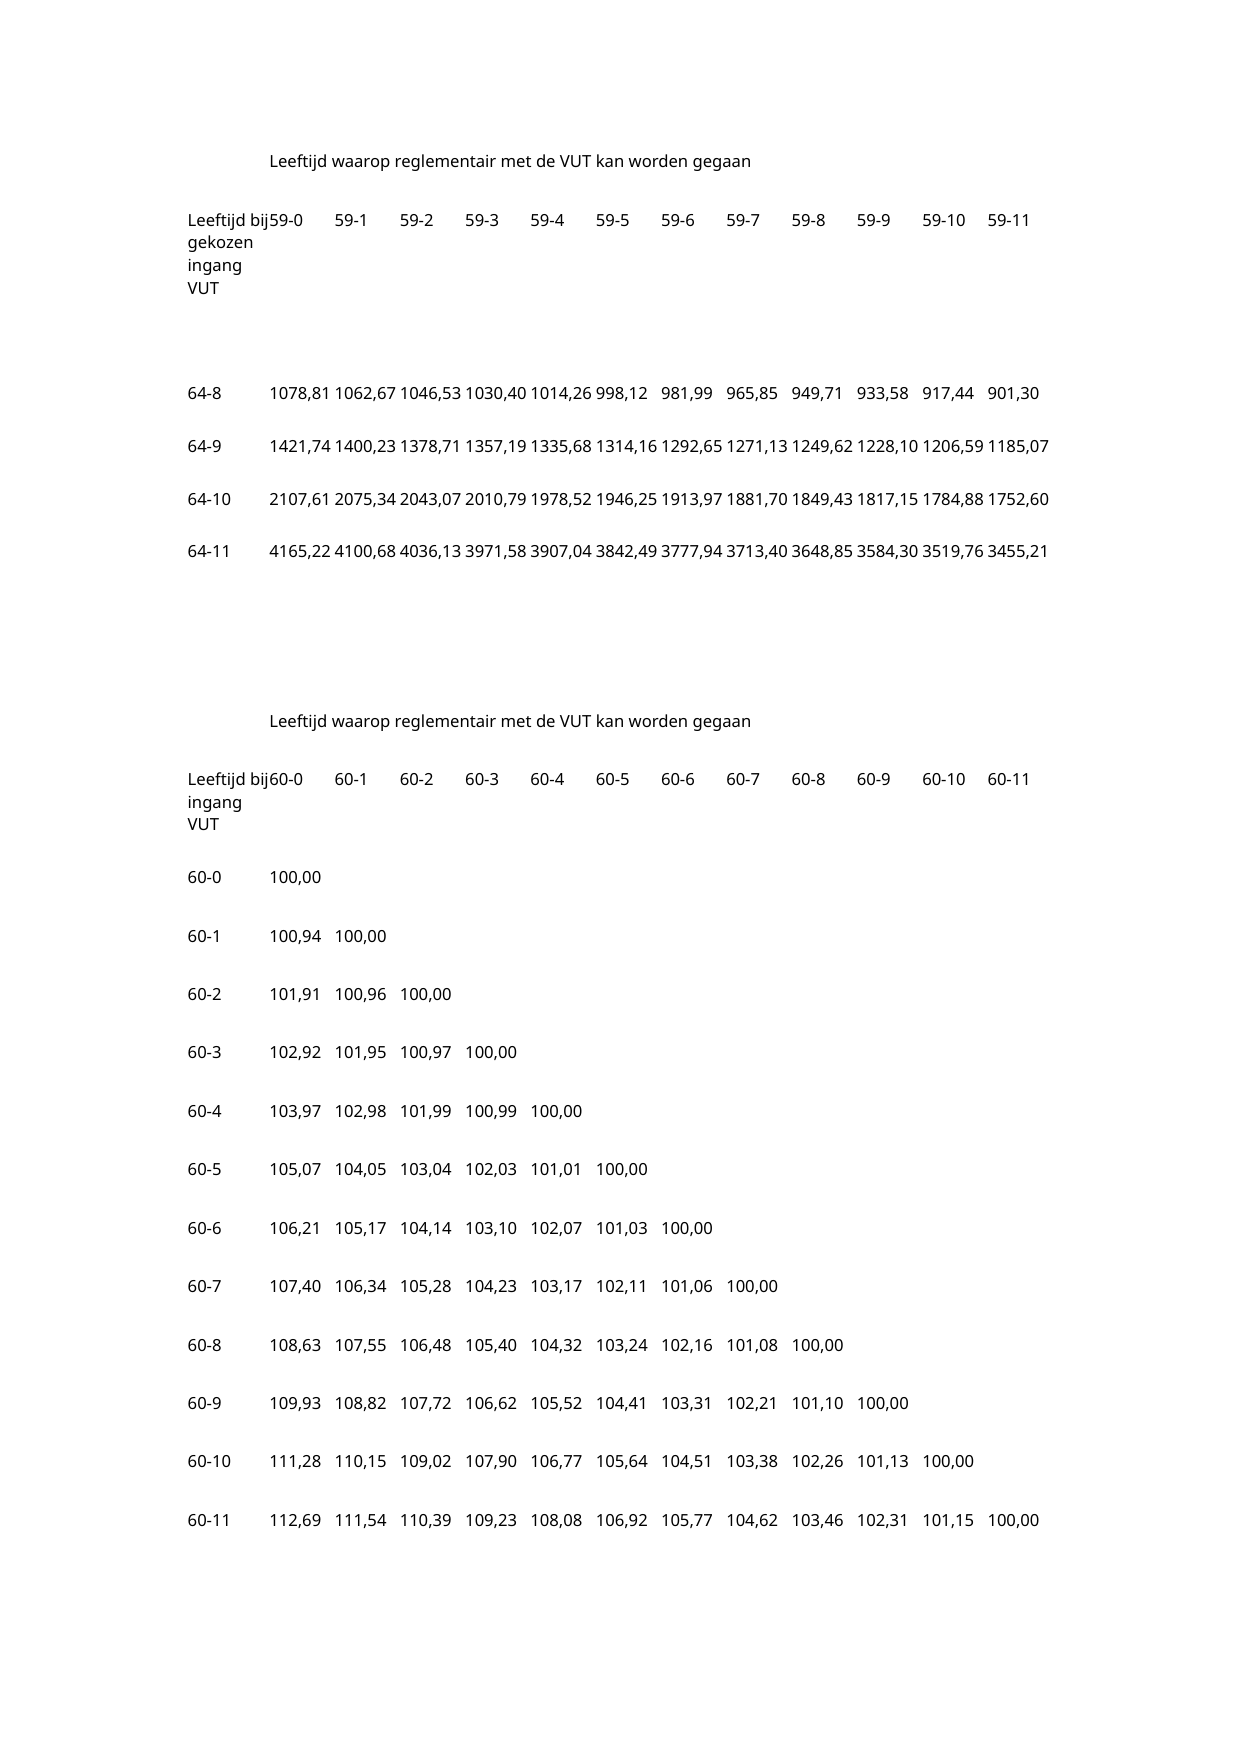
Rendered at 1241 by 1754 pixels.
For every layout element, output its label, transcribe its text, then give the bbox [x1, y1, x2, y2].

table_cell 101,15 [922, 1509, 987, 1561]
table_cell 1185,07 [987, 435, 1053, 487]
table_cell [987, 1041, 1053, 1099]
table_cell 1752,60 [987, 488, 1053, 540]
table_cell 1062,67 [334, 382, 399, 435]
table_cell 111,28 [269, 1450, 334, 1508]
table_cell 102,98 [334, 1100, 399, 1158]
table_cell 100,00 [269, 866, 334, 924]
table_cell [922, 1333, 987, 1392]
table_cell [857, 1041, 922, 1099]
table_cell 1046,53 [400, 382, 465, 435]
table_cell 3519,76 [922, 540, 987, 593]
table_cell 103,24 [596, 1333, 661, 1392]
table_cell [400, 866, 465, 924]
table_cell 107,90 [465, 1450, 530, 1508]
table_cell 103,31 [661, 1392, 726, 1450]
table_cell 60-5 [188, 1158, 269, 1216]
table_cell [791, 924, 857, 983]
table_cell 100,97 [400, 1041, 465, 1099]
table_cell 998,12 [596, 382, 661, 435]
table_cell 64-8 [188, 382, 269, 435]
table_cell 100,00 [922, 1450, 987, 1508]
table_cell 60-2 [400, 768, 465, 866]
table_cell [987, 983, 1053, 1041]
table_cell 60-4 [530, 768, 596, 866]
table_cell 100,99 [465, 1100, 530, 1158]
table_cell [596, 1100, 661, 1158]
table_cell [791, 983, 857, 1041]
table_cell [987, 1392, 1053, 1450]
table_cell 60-8 [188, 1333, 269, 1392]
table_cell 106,92 [596, 1509, 661, 1561]
table_cell [596, 866, 661, 924]
table_cell 104,05 [334, 1158, 399, 1216]
table_cell 60-1 [188, 924, 269, 983]
table_cell [661, 924, 726, 983]
table_cell [857, 1275, 922, 1333]
table_cell [726, 1158, 791, 1216]
table_cell [987, 1158, 1053, 1216]
table_cell [465, 924, 530, 983]
table_cell [726, 924, 791, 983]
table_cell 1913,97 [661, 488, 726, 540]
table_cell 64-10 [188, 488, 269, 540]
table_header [188, 709, 269, 768]
table_header Leeftijd waarop reglementair met de VUT kan worden gegaan [269, 150, 1053, 208]
table_cell [922, 983, 987, 1041]
table_cell 100,00 [661, 1216, 726, 1275]
table_cell 59-8 [791, 209, 857, 329]
table_cell 100,00 [530, 1100, 596, 1158]
table_cell 101,01 [530, 1158, 596, 1216]
table_cell [530, 924, 596, 983]
table_cell 105,28 [400, 1275, 465, 1333]
table_cell 101,03 [596, 1216, 661, 1275]
table_cell [530, 1041, 596, 1099]
table_cell 101,08 [726, 1333, 791, 1392]
table_cell 104,41 [596, 1392, 661, 1450]
table_cell 100,00 [857, 1392, 922, 1450]
table_cell 4165,22 [269, 540, 334, 593]
table_cell 4036,13 [400, 540, 465, 593]
table_cell 1946,25 [596, 488, 661, 540]
table_cell 1249,62 [791, 435, 857, 487]
table_cell 105,07 [269, 1158, 334, 1216]
table_cell [922, 866, 987, 924]
table_cell 105,52 [530, 1392, 596, 1450]
table_cell [726, 866, 791, 924]
table_cell 103,17 [530, 1275, 596, 1333]
table_cell 1817,15 [857, 488, 922, 540]
table_cell 1292,65 [661, 435, 726, 487]
table_cell 107,72 [400, 1392, 465, 1450]
table_cell [857, 1216, 922, 1275]
table_cell 106,34 [334, 1275, 399, 1333]
table_cell 1784,88 [922, 488, 987, 540]
table_cell [661, 1100, 726, 1158]
table_cell 60-11 [188, 1509, 269, 1561]
table_cell [987, 1450, 1053, 1508]
table_cell 917,44 [922, 382, 987, 435]
table_cell [596, 983, 661, 1041]
table_cell 933,58 [857, 382, 922, 435]
table_cell 108,63 [269, 1333, 334, 1392]
table_cell 3648,85 [791, 540, 857, 593]
table_cell 59-0 [269, 209, 334, 329]
table_cell 109,02 [400, 1450, 465, 1508]
table_cell 59-1 [334, 209, 399, 329]
table_cell 1421,74 [269, 435, 334, 487]
table_cell 105,40 [465, 1333, 530, 1392]
table_cell [922, 329, 987, 382]
table_cell 60-6 [661, 768, 726, 866]
table_cell 1030,40 [465, 382, 530, 435]
table_cell 100,00 [596, 1158, 661, 1216]
table_cell [791, 1275, 857, 1333]
table_cell 105,64 [596, 1450, 661, 1508]
table_cell 64-9 [188, 435, 269, 487]
table_cell 104,14 [400, 1216, 465, 1275]
table_cell [661, 1158, 726, 1216]
table_cell 106,62 [465, 1392, 530, 1450]
table_cell [726, 1100, 791, 1158]
table_cell 105,17 [334, 1216, 399, 1275]
table_cell 1978,52 [530, 488, 596, 540]
table_cell 101,95 [334, 1041, 399, 1099]
table_cell 59-7 [726, 209, 791, 329]
table_cell 59-4 [530, 209, 596, 329]
table_cell [726, 983, 791, 1041]
table_cell 104,23 [465, 1275, 530, 1333]
table_cell 60-10 [922, 768, 987, 866]
table_cell [465, 866, 530, 924]
table_cell [661, 866, 726, 924]
table_cell 1271,13 [726, 435, 791, 487]
table_cell 107,40 [269, 1275, 334, 1333]
table_cell 901,30 [987, 382, 1053, 435]
table_cell 60-6 [188, 1216, 269, 1275]
table_cell 949,71 [791, 382, 857, 435]
table_cell [791, 866, 857, 924]
table_cell [791, 1158, 857, 1216]
table_cell 60-0 [269, 768, 334, 866]
table_cell 60-11 [987, 768, 1053, 866]
table_cell 59-6 [661, 209, 726, 329]
table_cell 109,93 [269, 1392, 334, 1450]
table_cell 60-7 [188, 1275, 269, 1333]
table_cell 3584,30 [857, 540, 922, 593]
table_cell 103,97 [269, 1100, 334, 1158]
table_cell 111,54 [334, 1509, 399, 1561]
table_cell 1206,59 [922, 435, 987, 487]
table_cell [922, 1158, 987, 1216]
table_cell 59-2 [400, 209, 465, 329]
table_cell 104,62 [726, 1509, 791, 1561]
table_cell [661, 329, 726, 382]
table_cell 108,82 [334, 1392, 399, 1450]
table_cell [791, 329, 857, 382]
table_cell 59-3 [465, 209, 530, 329]
table_cell 3842,49 [596, 540, 661, 593]
table_cell [596, 329, 661, 382]
table_cell [661, 1041, 726, 1099]
table_cell 4100,68 [334, 540, 399, 593]
table_cell 1014,26 [530, 382, 596, 435]
table_cell 60-3 [188, 1041, 269, 1099]
table_cell 101,06 [661, 1275, 726, 1333]
table_cell 3777,94 [661, 540, 726, 593]
table_cell 60-9 [857, 768, 922, 866]
table_cell [857, 1333, 922, 1392]
table_cell [791, 1100, 857, 1158]
table_cell [726, 1041, 791, 1099]
table_cell 60-5 [596, 768, 661, 866]
table_cell 59-11 [987, 209, 1053, 329]
table_cell [987, 866, 1053, 924]
table_cell 101,10 [791, 1392, 857, 1450]
table_cell 1335,68 [530, 435, 596, 487]
table_cell 102,11 [596, 1275, 661, 1333]
table_cell 60-7 [726, 768, 791, 866]
table_cell 60-4 [188, 1100, 269, 1158]
table_cell [922, 1041, 987, 1099]
table_cell 2043,07 [400, 488, 465, 540]
table_cell [188, 329, 269, 382]
table_cell 59-5 [596, 209, 661, 329]
table_cell [791, 1216, 857, 1275]
table_cell 1849,43 [791, 488, 857, 540]
table_cell 100,00 [400, 983, 465, 1041]
table_cell 60-1 [334, 768, 399, 866]
table_cell 102,03 [465, 1158, 530, 1216]
table_cell [791, 1041, 857, 1099]
table_cell 1314,16 [596, 435, 661, 487]
table_cell 112,69 [269, 1509, 334, 1561]
table_cell [726, 329, 791, 382]
table_cell 106,21 [269, 1216, 334, 1275]
table_cell 100,00 [334, 924, 399, 983]
table_cell 100,00 [987, 1509, 1053, 1561]
table_cell 103,10 [465, 1216, 530, 1275]
table_cell 59-9 [857, 209, 922, 329]
table_cell 981,99 [661, 382, 726, 435]
table_cell 100,00 [465, 1041, 530, 1099]
table_cell [857, 924, 922, 983]
table_cell 105,77 [661, 1509, 726, 1561]
table_cell 60-9 [188, 1392, 269, 1450]
table_cell [400, 924, 465, 983]
table_cell 60-0 [188, 866, 269, 924]
table_cell 60-10 [188, 1450, 269, 1508]
table_header Leeftijd waarop reglementair met de VUT kan worden gegaan [269, 709, 1053, 768]
table_cell 100,00 [791, 1333, 857, 1392]
table_cell [334, 866, 399, 924]
table_cell [922, 1392, 987, 1450]
table_cell 104,51 [661, 1450, 726, 1508]
table_cell 100,96 [334, 983, 399, 1041]
table_cell 108,08 [530, 1509, 596, 1561]
table_cell 1357,19 [465, 435, 530, 487]
table_cell 101,13 [857, 1450, 922, 1508]
table_cell 1228,10 [857, 435, 922, 487]
table_cell 100,00 [726, 1275, 791, 1333]
table_cell 102,26 [791, 1450, 857, 1508]
table_cell 110,39 [400, 1509, 465, 1561]
table_cell [922, 1275, 987, 1333]
table_cell [530, 329, 596, 382]
table_cell 3455,21 [987, 540, 1053, 593]
table_cell [465, 983, 530, 1041]
table_cell [661, 983, 726, 1041]
table_cell 60-3 [465, 768, 530, 866]
table_cell [530, 983, 596, 1041]
table_cell 3971,58 [465, 540, 530, 593]
table_cell [987, 1333, 1053, 1392]
table_cell [530, 866, 596, 924]
table_cell 1881,70 [726, 488, 791, 540]
table_cell [596, 1041, 661, 1099]
table_cell 2010,79 [465, 488, 530, 540]
table_cell [726, 1216, 791, 1275]
table_cell 102,21 [726, 1392, 791, 1450]
table_cell [922, 924, 987, 983]
table_cell 965,85 [726, 382, 791, 435]
table_cell 1378,71 [400, 435, 465, 487]
table_cell [857, 1158, 922, 1216]
table_cell 102,31 [857, 1509, 922, 1561]
table_cell 102,16 [661, 1333, 726, 1392]
table_cell [857, 1100, 922, 1158]
table_cell 103,04 [400, 1158, 465, 1216]
table_cell [922, 1100, 987, 1158]
table_cell [857, 983, 922, 1041]
table_cell [922, 1216, 987, 1275]
table_cell [987, 924, 1053, 983]
table_cell [857, 866, 922, 924]
table_cell 1078,81 [269, 382, 334, 435]
table_cell 106,77 [530, 1450, 596, 1508]
table_cell [400, 329, 465, 382]
table_cell Leeftijd bij ingang VUT [188, 768, 269, 866]
table_cell 1400,23 [334, 435, 399, 487]
table_cell 3713,40 [726, 540, 791, 593]
table_cell [987, 329, 1053, 382]
table_cell [987, 1216, 1053, 1275]
table_cell 60-8 [791, 768, 857, 866]
table_cell 103,38 [726, 1450, 791, 1508]
table_cell 104,32 [530, 1333, 596, 1392]
table_cell 107,55 [334, 1333, 399, 1392]
table_cell 2107,61 [269, 488, 334, 540]
table_header [188, 150, 269, 208]
table_cell 59-10 [922, 209, 987, 329]
table_cell [465, 329, 530, 382]
table_cell 103,46 [791, 1509, 857, 1561]
table_cell [987, 1275, 1053, 1333]
table_cell [857, 329, 922, 382]
table_cell 110,15 [334, 1450, 399, 1508]
table_cell [596, 924, 661, 983]
table_cell 64-11 [188, 540, 269, 593]
table_cell 100,94 [269, 924, 334, 983]
table_cell 101,99 [400, 1100, 465, 1158]
table_cell 2075,34 [334, 488, 399, 540]
table_cell [269, 329, 334, 382]
table_cell 109,23 [465, 1509, 530, 1561]
table_cell [987, 1100, 1053, 1158]
table_cell 60-2 [188, 983, 269, 1041]
table_cell 101,91 [269, 983, 334, 1041]
table_cell [334, 329, 399, 382]
table_cell 3907,04 [530, 540, 596, 593]
table_cell 102,92 [269, 1041, 334, 1099]
table_cell 106,48 [400, 1333, 465, 1392]
table_cell Leeftijd bij gekozen ingang VUT [188, 209, 269, 329]
table_cell 102,07 [530, 1216, 596, 1275]
